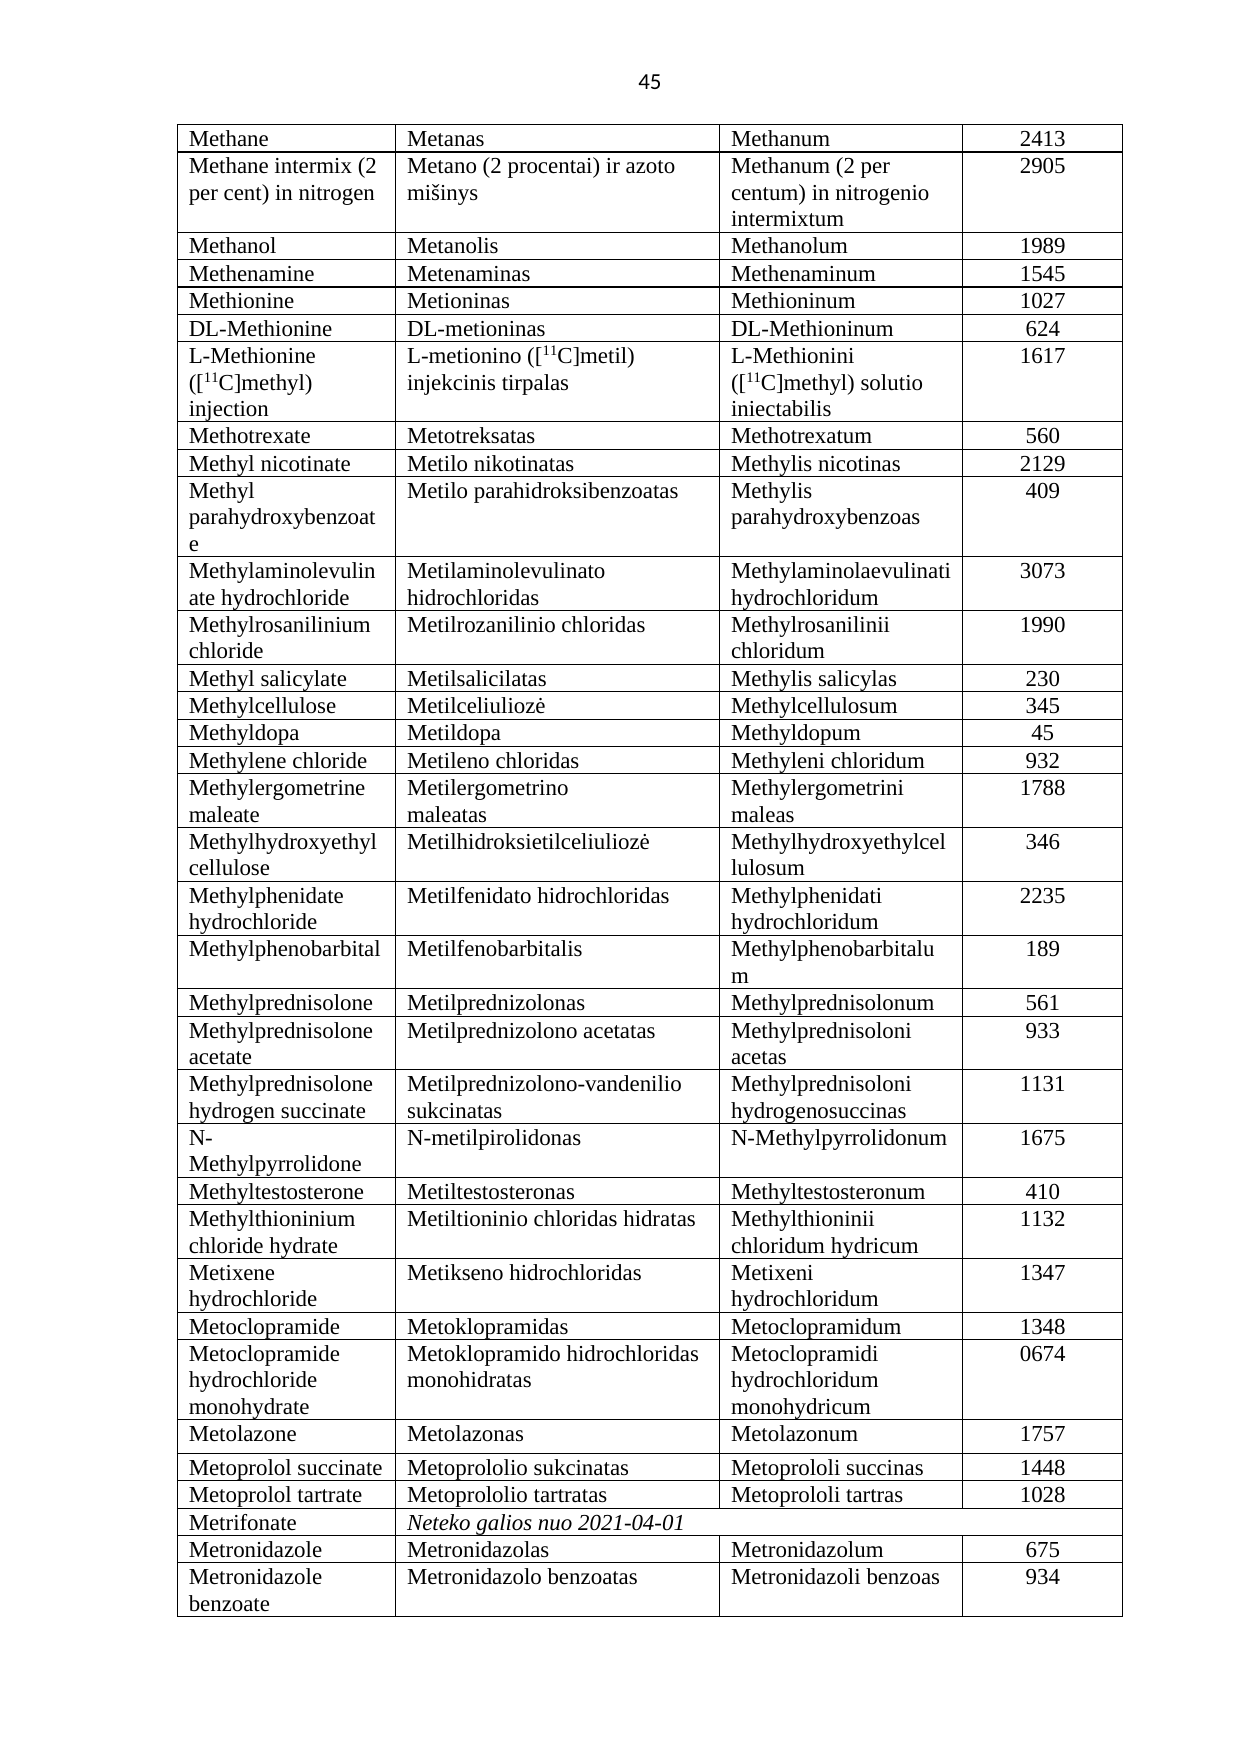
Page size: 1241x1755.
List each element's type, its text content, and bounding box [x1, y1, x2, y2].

table_cell Metolazonum [720, 1420, 962, 1453]
table_cell 0674 [963, 1340, 1122, 1419]
table_cell Metilhidroksietilceliuliozė [396, 828, 719, 881]
table_cell 1990 [963, 611, 1122, 664]
table_cell Methylprednisolonum [720, 989, 962, 1016]
table_cell Metotreksatas [396, 422, 719, 449]
table_cell 2235 [963, 882, 1122, 934]
table_cell Metoprololi tartras [720, 1481, 962, 1507]
table_cell Methylis salicylas [720, 665, 962, 691]
table_cell Methylthioninium chloride hydrate [178, 1205, 395, 1258]
table_cell Metilo nikotinatas [396, 450, 719, 476]
table_cell Methanolum [720, 233, 962, 259]
table_cell N-Methylpyrrolidone [178, 1124, 395, 1177]
table_cell Metilprednizolono-vandenilio sukcinatas [396, 1070, 719, 1123]
table_cell Methylprednisolone hydrogen succinate [178, 1070, 395, 1123]
table_cell 230 [963, 665, 1122, 691]
table_cell 1028 [963, 1481, 1122, 1507]
table_cell Metronidazolas [396, 1536, 719, 1562]
table_cell 45 [963, 720, 1122, 746]
table_cell 934 [963, 1563, 1122, 1616]
table_cell Metixeni hydrochloridum [720, 1259, 962, 1312]
table_cell Metronidazolo benzoatas [396, 1563, 719, 1616]
table_cell Methyldopum [720, 720, 962, 746]
table_cell Methioninum [720, 288, 962, 314]
table_cell Methyl nicotinate [178, 450, 395, 476]
table_cell Metanolis [396, 233, 719, 259]
table_cell N-Methylpyrrolidonum [720, 1124, 962, 1177]
table_cell Metilprednizolono acetatas [396, 1017, 719, 1069]
table_cell Metanas [396, 125, 719, 151]
table_cell 345 [963, 692, 1122, 718]
table_cell Metioninas [396, 288, 719, 314]
table_cell 932 [963, 747, 1122, 773]
table_cell Metilergometrino maleatas [396, 774, 719, 827]
table_cell Metronidazole benzoate [178, 1563, 395, 1616]
table_cell L-metionino ([11C]metil) injekcinis tirpalas [396, 342, 719, 421]
table_cell 1347 [963, 1259, 1122, 1312]
table_cell Metixene hydrochloride [178, 1259, 395, 1312]
table_cell Metoclopramide [178, 1313, 395, 1339]
table_cell 1348 [963, 1313, 1122, 1339]
table_cell Metoclopramidi hydrochloridum monohydricum [720, 1340, 962, 1419]
table_cell 1132 [963, 1205, 1122, 1258]
table_cell Metilceliuliozė [396, 692, 719, 718]
table_cell Methylhydroxyethylcellulosum [720, 828, 962, 881]
table_cell 1027 [963, 288, 1122, 314]
table_cell Metileno chloridas [396, 747, 719, 773]
table_cell Metoklopramidas [396, 1313, 719, 1339]
table_cell Methenaminum [720, 260, 962, 286]
table_cell Metoclopramidum [720, 1313, 962, 1339]
table_cell 3073 [963, 557, 1122, 610]
table_cell 1545 [963, 260, 1122, 286]
table_cell 1989 [963, 233, 1122, 259]
table_cell Methyl parahydroxybenzoate [178, 477, 395, 556]
table_cell Metilsalicilatas [396, 665, 719, 691]
table_cell 933 [963, 1017, 1122, 1069]
table_cell Metoprololio tartratas [396, 1481, 719, 1507]
table_cell 1788 [963, 774, 1122, 827]
table_cell Neteko galios nuo 2021-04-01 [396, 1509, 1122, 1535]
table_cell Metilfenobarbitalis [396, 936, 719, 988]
table_cell 409 [963, 477, 1122, 556]
table_cell Methylis nicotinas [720, 450, 962, 476]
table_cell Methyl salicylate [178, 665, 395, 691]
table_cell DL-Methionine [178, 315, 395, 341]
table_cell 1617 [963, 342, 1122, 421]
table_cell Methylprednisoloni hydrogenosuccinas [720, 1070, 962, 1123]
table_cell Metoprololio sukcinatas [396, 1454, 719, 1480]
table_cell 1675 [963, 1124, 1122, 1177]
table_cell Methyldopa [178, 720, 395, 746]
table_cell Metronidazoli benzoas [720, 1563, 962, 1616]
table_cell Methylprednisoloni acetas [720, 1017, 962, 1069]
table_cell 1448 [963, 1454, 1122, 1480]
table_cell N-metilpirolidonas [396, 1124, 719, 1177]
table_cell Metilo parahidroksibenzoatas [396, 477, 719, 556]
table_cell Methylphenidate hydrochloride [178, 882, 395, 934]
table_cell 2413 [963, 125, 1122, 151]
table_cell Methylrosanilinium chloride [178, 611, 395, 664]
table_cell Metilaminolevulinato hidrochloridas [396, 557, 719, 610]
table_cell Methylphenobarbitalum [720, 936, 962, 988]
table_cell Metilrozanilinio chloridas [396, 611, 719, 664]
table_cell 189 [963, 936, 1122, 988]
table_cell Methylthioninii chloridum hydricum [720, 1205, 962, 1258]
table_cell 675 [963, 1536, 1122, 1562]
table_cell Methyltestosteronum [720, 1178, 962, 1204]
table_cell Methane [178, 125, 395, 151]
table_cell Metikseno hidrochloridas [396, 1259, 719, 1312]
table_cell Methylrosanilinii chloridum [720, 611, 962, 664]
table_cell Metilprednizolonas [396, 989, 719, 1016]
table_cell Metolazonas [396, 1420, 719, 1453]
table_cell 1131 [963, 1070, 1122, 1123]
table_cell 346 [963, 828, 1122, 881]
table_cell 561 [963, 989, 1122, 1016]
table_cell Metiltioninio chloridas hidratas [396, 1205, 719, 1258]
table_cell Methylprednisolone [178, 989, 395, 1016]
table_cell Metano (2 procentai) ir azoto mišinys [396, 153, 719, 232]
table_cell Methyltestosterone [178, 1178, 395, 1204]
table_cell Metiltestosteronas [396, 1178, 719, 1204]
table_cell Methionine [178, 288, 395, 314]
table_cell Methane intermix (2 per cent) in nitrogen [178, 153, 395, 232]
table_cell Metoprolol succinate [178, 1454, 395, 1480]
table_cell Methylergometrine maleate [178, 774, 395, 827]
table_cell L-Methionini ([11C]methyl) solutio iniectabilis [720, 342, 962, 421]
table_cell Methenamine [178, 260, 395, 286]
table_cell Methylergometrini maleas [720, 774, 962, 827]
table_cell Metilfenidato hidrochloridas [396, 882, 719, 934]
table_cell Methylene chloride [178, 747, 395, 773]
table_cell Metoklopramido hidrochloridas monohidratas [396, 1340, 719, 1419]
table_cell Methylis parahydroxybenzoas [720, 477, 962, 556]
table_cell Methanum (2 per centum) in nitrogenio intermixtum [720, 153, 962, 232]
table_cell Metoprololi succinas [720, 1454, 962, 1480]
table_cell Metoclopramide hydrochloride monohydrate [178, 1340, 395, 1419]
table_cell 624 [963, 315, 1122, 341]
table_cell Methylphenidati hydrochloridum [720, 882, 962, 934]
table_cell Methotrexatum [720, 422, 962, 449]
table_cell Metoprolol tartrate [178, 1481, 395, 1507]
table_cell Methanum [720, 125, 962, 151]
table_cell 560 [963, 422, 1122, 449]
table_cell Methylprednisolone acetate [178, 1017, 395, 1069]
table_cell Methylaminolaevulinati hydrochloridum [720, 557, 962, 610]
table_cell Metrifonate [178, 1509, 395, 1535]
table_cell Metronidazole [178, 1536, 395, 1562]
table_cell Metildopa [396, 720, 719, 746]
table_cell Methylaminolevulinate hydrochloride [178, 557, 395, 610]
table_cell Metenaminas [396, 260, 719, 286]
table_cell 410 [963, 1178, 1122, 1204]
table_cell L-Methionine ([11C]methyl) injection [178, 342, 395, 421]
table_cell Methotrexate [178, 422, 395, 449]
table_cell Methanol [178, 233, 395, 259]
table_cell Methyleni chloridum [720, 747, 962, 773]
table_cell DL-metioninas [396, 315, 719, 341]
table_cell Metolazone [178, 1420, 395, 1453]
table_cell Methylcellulose [178, 692, 395, 718]
table_cell Methylcellulosum [720, 692, 962, 718]
table_cell Metronidazolum [720, 1536, 962, 1562]
table_cell DL-Methioninum [720, 315, 962, 341]
table_cell Methylphenobarbital [178, 936, 395, 988]
table_cell Methylhydroxyethylcellulose [178, 828, 395, 881]
table_cell 1757 [963, 1420, 1122, 1453]
table_cell 2129 [963, 450, 1122, 476]
table_cell 2905 [963, 153, 1122, 232]
